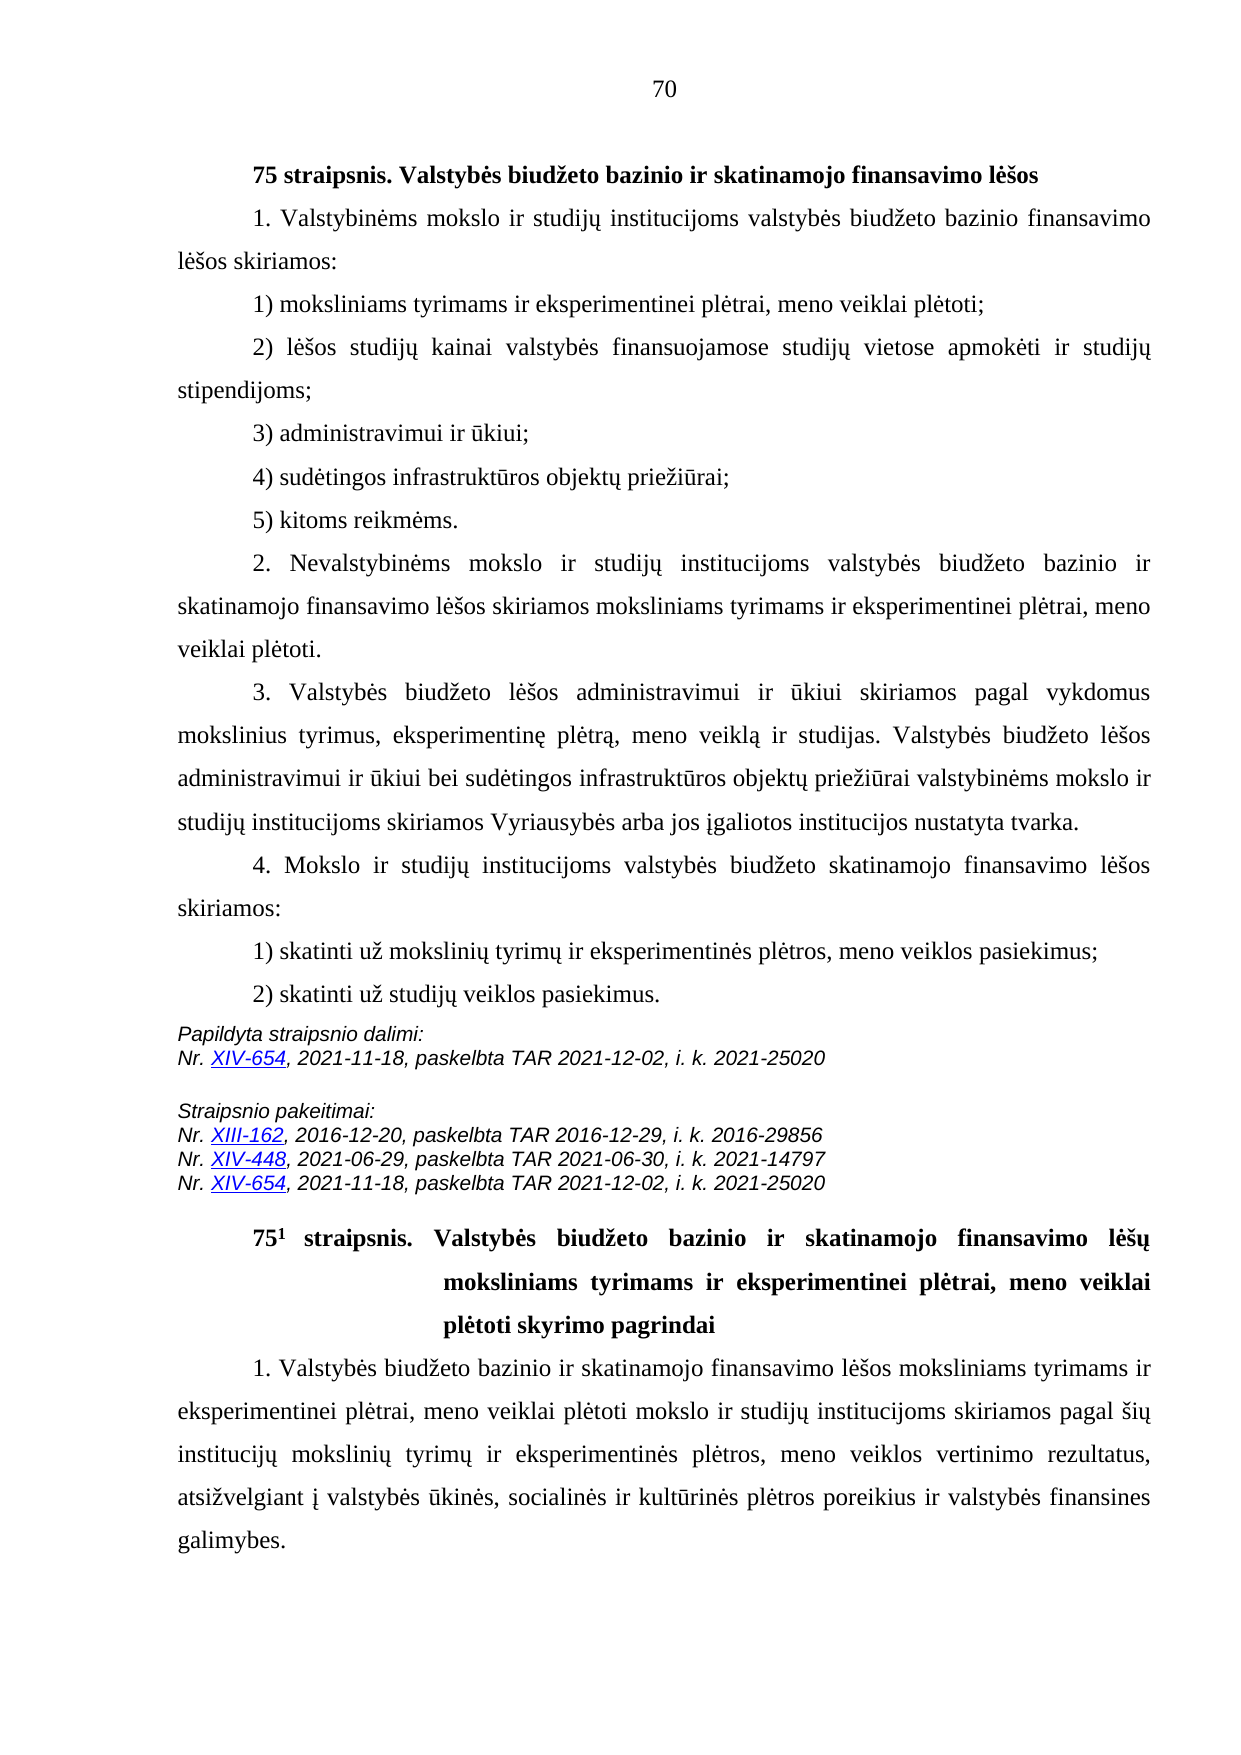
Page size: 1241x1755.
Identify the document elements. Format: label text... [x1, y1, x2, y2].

text 1) skatinti už mokslinių tyrimų ir eksperimentinės plėtros, meno veiklos pasiekimus; [177, 936, 1152, 965]
text 4) sudėtingos infrastruktūros objektų priežiūrai; [177, 462, 1152, 490]
text Straipsnio pakeitimai: [177, 1099, 1152, 1123]
text Nr. XIII-162, 2016-12-20, paskelbta TAR 2016-12-29, i. k. 2016-29856 [177, 1123, 1152, 1147]
text Nr. XIV-654, 2021-11-18, paskelbta TAR 2021-12-02, i. k. 2021-25020 [177, 1046, 1152, 1070]
text 1) moksliniams tyrimams ir eksperimentinei plėtrai, meno veiklai plėtoti; [177, 289, 1152, 318]
text 2) lėšos studijų kainai valstybės finansuojamose studijų vietose apmokėti ir studijų stipendijoms; [177, 332, 1152, 404]
text 751 straipsnis. Valstybės biudžeto bazinio ir skatinamojo finansavimo lėšų moksliniams tyrimams ir eksperimentinei plėtrai, meno veiklai plėtoti skyrimo pagrindai [252, 1223, 1152, 1338]
text Nr. XIV-448, 2021-06-29, paskelbta TAR 2021-06-30, i. k. 2021-14797 [177, 1147, 1152, 1171]
text Papildyta straipsnio dalimi: [177, 1022, 1152, 1046]
text 1. Valstybės biudžeto bazinio ir skatinamojo finansavimo lėšos moksliniams tyrimams ir eksperimentinei plėtrai, meno veiklai plėtoti mokslo ir studijų institucijoms skiriamos pagal šių institucijų mokslinių tyrimų ir eksperimentinės plėtros, meno veiklos vertinimo rezultatus, atsižvelgiant į valstybės ūkinės, socialinės ir kultūrinės plėtros poreikius ir valstybės finansines galimybes. [177, 1353, 1152, 1554]
text 2) skatinti už studijų veiklos pasiekimus. [177, 979, 1152, 1008]
text 5) kitoms reikmėms. [177, 505, 1152, 533]
text 3) administravimui ir ūkiui; [177, 418, 1152, 447]
text 3. Valstybės biudžeto lėšos administravimui ir ūkiui skiriamos pagal vykdomus mokslinius tyrimus, eksperimentinę plėtrą, meno veiklą ir studijas. Valstybės biudžeto lėšos administravimui ir ūkiui bei sudėtingos infrastruktūros objektų priežiūrai valstybinėms mokslo ir studijų institucijoms skiriamos Vyriausybės arba jos įgaliotos institucijos nustatyta tvarka. [177, 677, 1152, 835]
text 1. Valstybinėms mokslo ir studijų institucijoms valstybės biudžeto bazinio finansavimo lėšos skiriamos: [177, 203, 1152, 275]
text 75 straipsnis. Valstybės biudžeto bazinio ir skatinamojo finansavimo lėšos [177, 160, 1152, 188]
text 2. Nevalstybinėms mokslo ir studijų institucijoms valstybės biudžeto bazinio ir skatinamojo finansavimo lėšos skiriamos moksliniams tyrimams ir eksperimentinei plėtrai, meno veiklai plėtoti. [177, 548, 1152, 663]
text Nr. XIV-654, 2021-11-18, paskelbta TAR 2021-12-02, i. k. 2021-25020 [177, 1171, 1152, 1195]
text 4. Mokslo ir studijų institucijoms valstybės biudžeto skatinamojo finansavimo lėšos skiriamos: [177, 850, 1152, 922]
